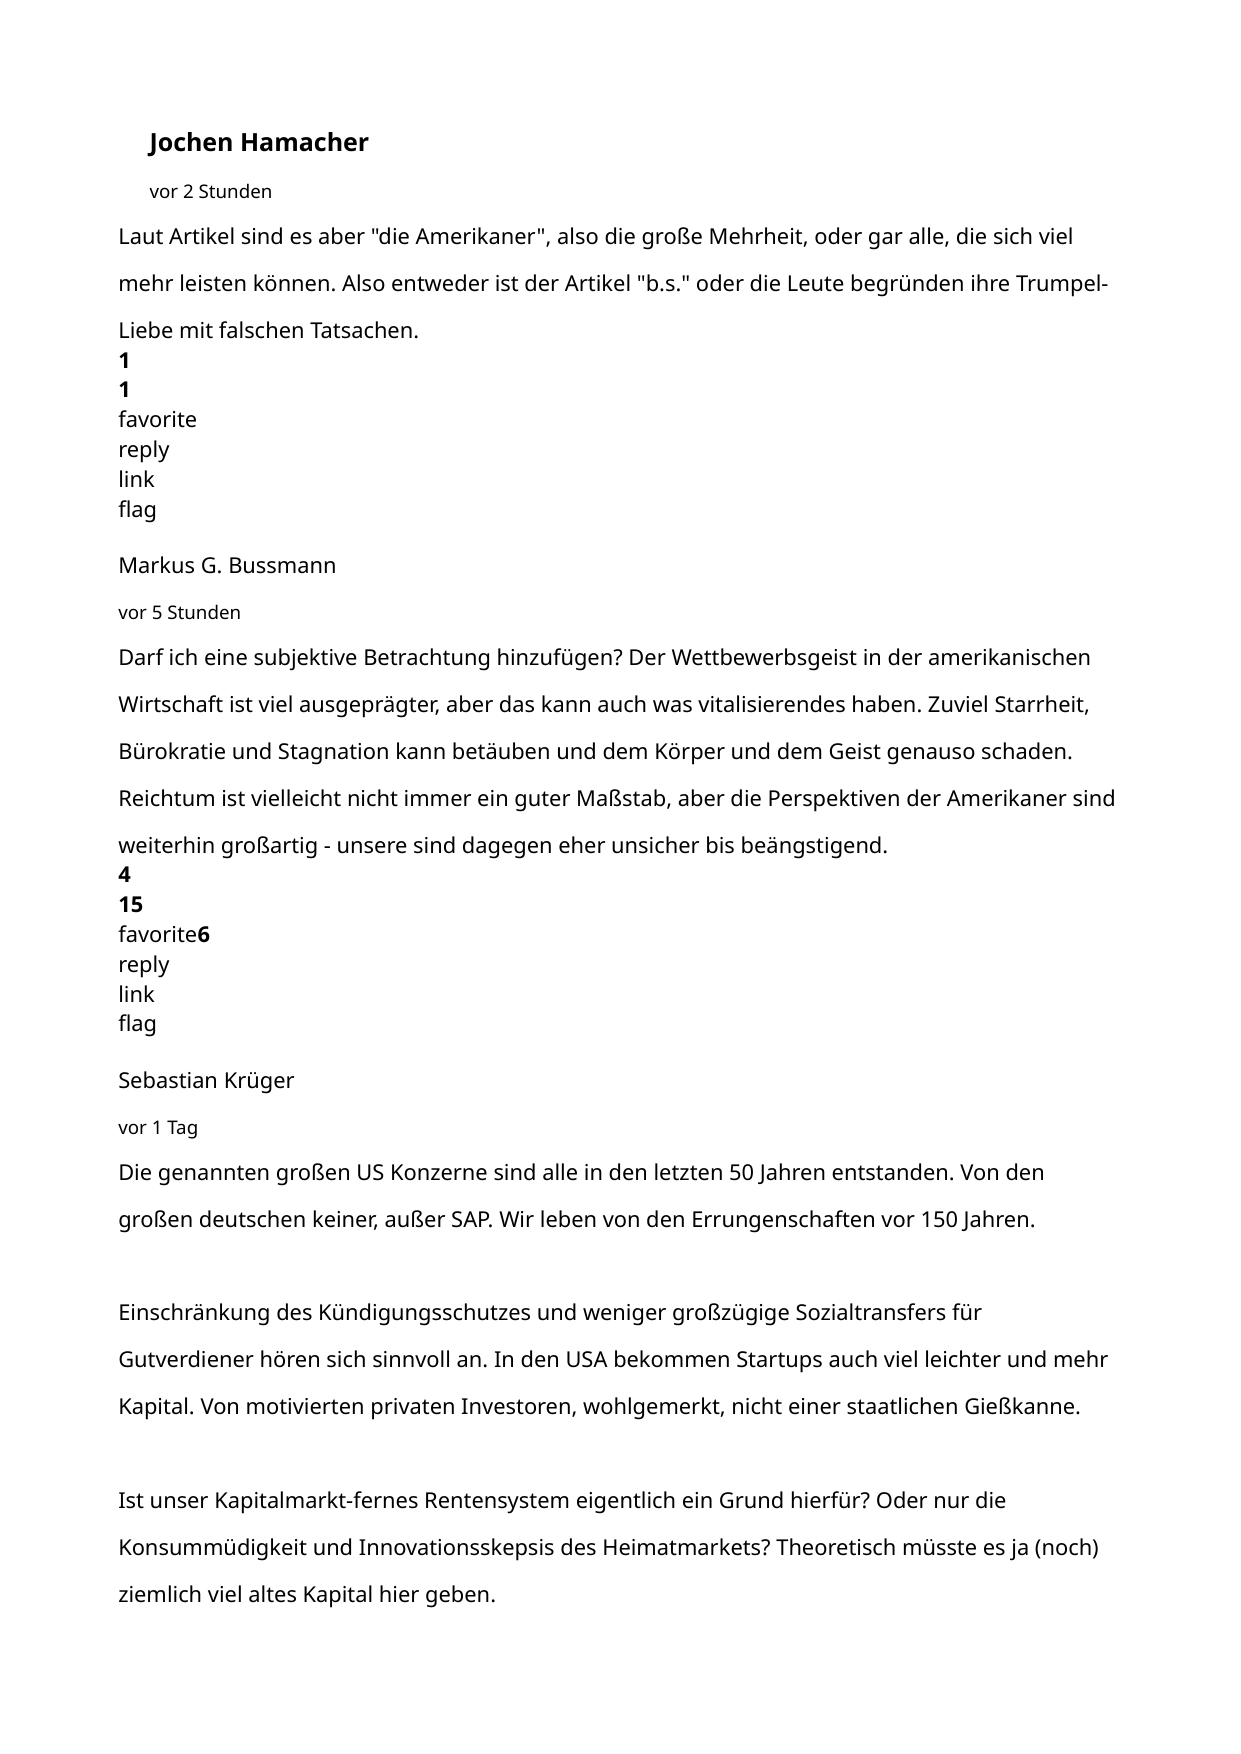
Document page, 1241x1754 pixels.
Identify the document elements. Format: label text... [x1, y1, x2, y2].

text Markus G. Bussmann [118, 539, 1114, 580]
text Jochen Hamacher [149, 118, 1114, 159]
text 4 [118, 859, 1122, 889]
text vor 2 Stunden [149, 174, 1122, 204]
text vor 5 Stunden [118, 595, 1122, 625]
text link [118, 978, 1122, 1008]
text Laut Artikel sind es aber "die Amerikaner", also die große Mehrheit, oder gar alle, die sich viel mehr leisten können. Also entweder ist der Artikel "b.s." oder die Leute begründen ihre Trumpel-Liebe mit falschen Tatsachen. [118, 204, 1122, 345]
text vor 1 Tag [118, 1110, 1122, 1140]
text 15 [118, 889, 1122, 919]
text reply [118, 434, 1122, 464]
text flag [118, 494, 1122, 523]
text reply [118, 949, 1122, 978]
text 1 [118, 345, 1122, 374]
text Die genannten großen US Konzerne sind alle in den letzten 50 Jahren entstanden. Von den großen deutschen keiner, außer SAP. Wir leben von den Errungenschaften vor 150 Jahren. Einschränkung des Kündigungsschutzes und weniger großzügige Sozialtransfers für Gutverdiener hören sich sinnvoll an. In den USA bekommen Startups auch viel leichter und mehr Kapital. Von motivierten privaten Investoren, wohlgemerkt, nicht einer staatlichen Gießkanne. Ist unser Kapitalmarkt-fernes Rentensystem eigentlich ein Grund hierfür? Oder nur die Konsummüdigkeit und Innovationsskepsis des Heimatmarkets? Theoretisch müsste es ja (noch) ziemlich viel altes Kapital hier geben. [118, 1140, 1122, 1608]
text flag [118, 1008, 1122, 1038]
text favorite6 [118, 919, 1122, 949]
text link [118, 464, 1122, 494]
text favorite [118, 404, 1122, 434]
text Darf ich eine subjektive Betrachtung hinzufügen? Der Wettbewerbsgeist in der amerikanischen Wirtschaft ist viel ausgeprägter, aber das kann auch was vitalisierendes haben. Zuviel Starrheit, Bürokratie und Stagnation kann betäuben und dem Körper und dem Geist genauso schaden. Reichtum ist vielleicht nicht immer ein guter Maßstab, aber die Perspektiven der Amerikaner sind weiterhin großartig - unsere sind dagegen eher unsicher bis beängstigend. [118, 625, 1122, 859]
text 1 [118, 374, 1122, 404]
text Sebastian Krüger [118, 1054, 1114, 1094]
